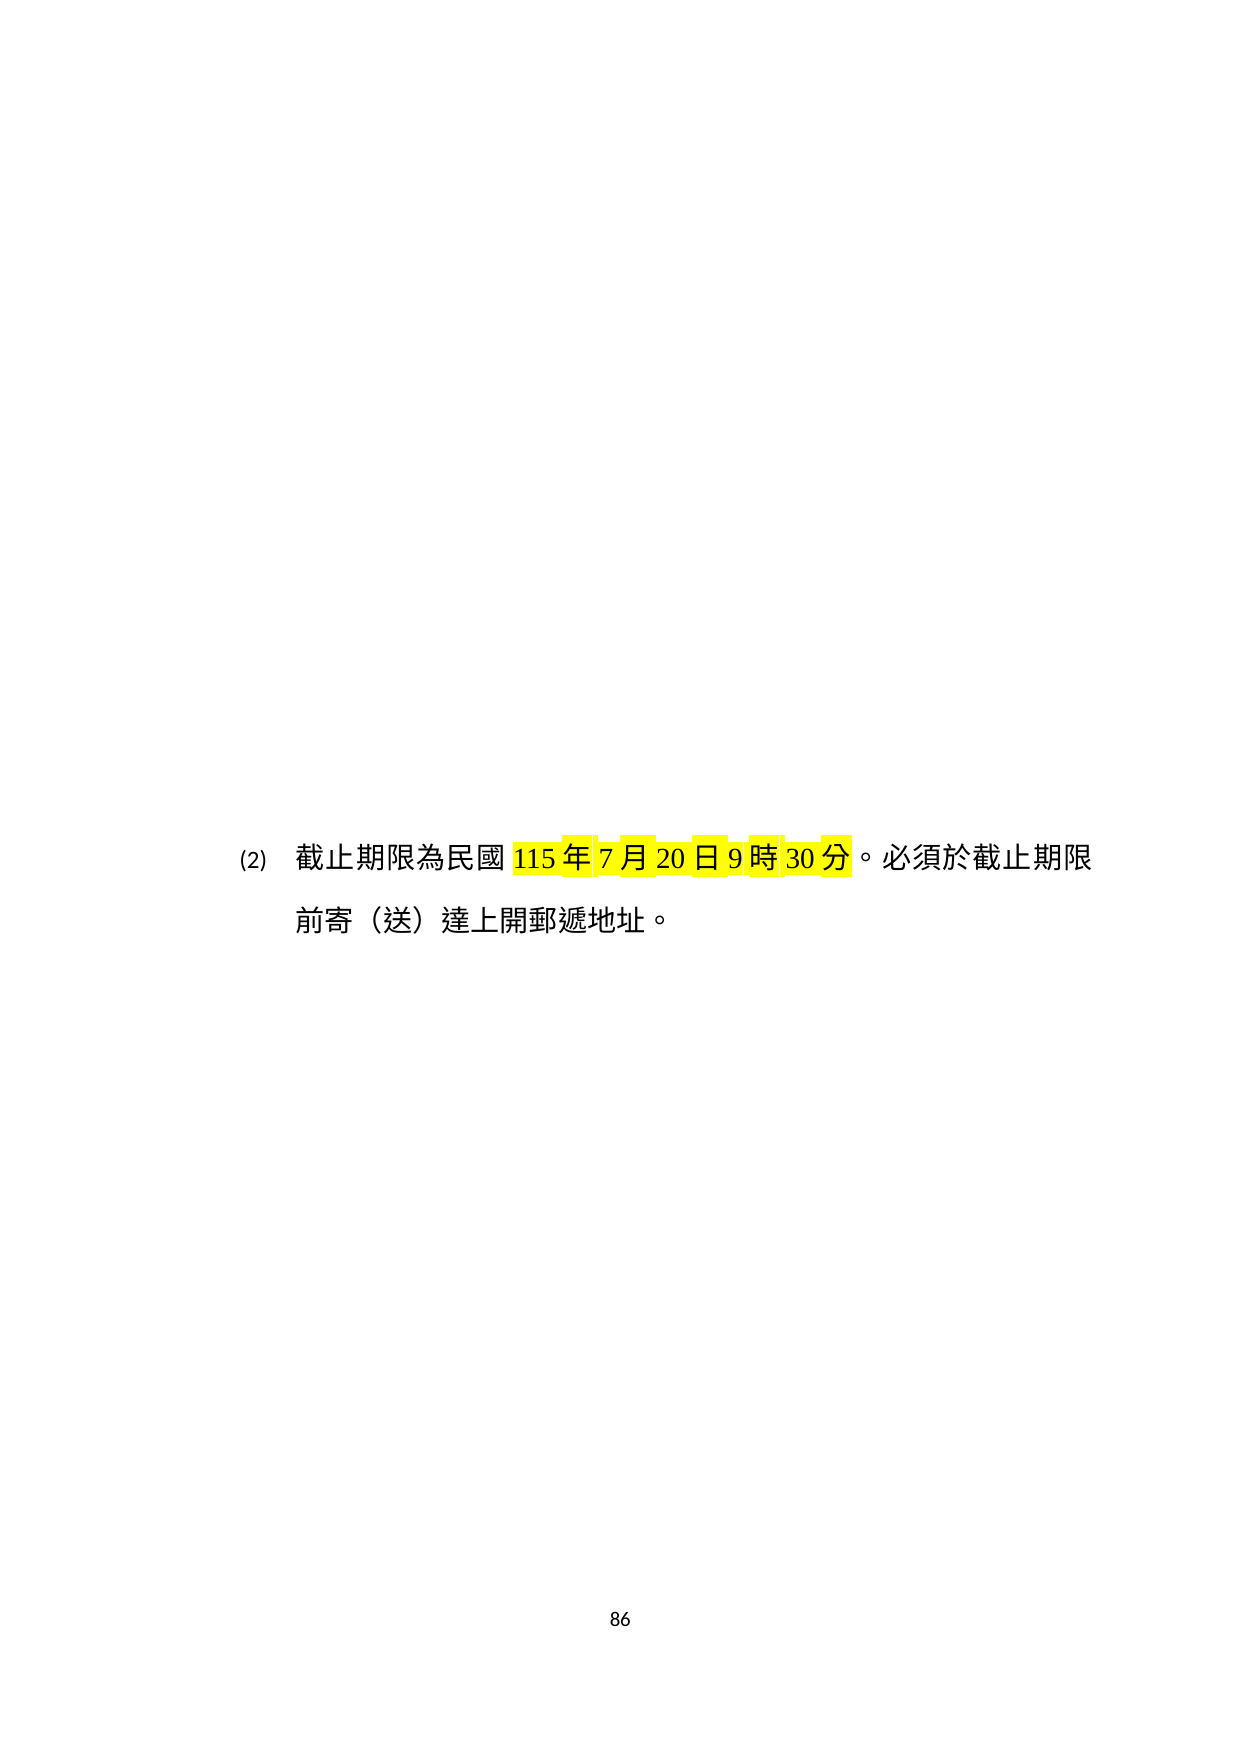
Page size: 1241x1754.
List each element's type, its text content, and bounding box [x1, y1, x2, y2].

list 截止期限為民國115年7月20日9時30分。必須於截止期限前寄（送）達上開郵遞地址。 [239, 814, 1092, 939]
